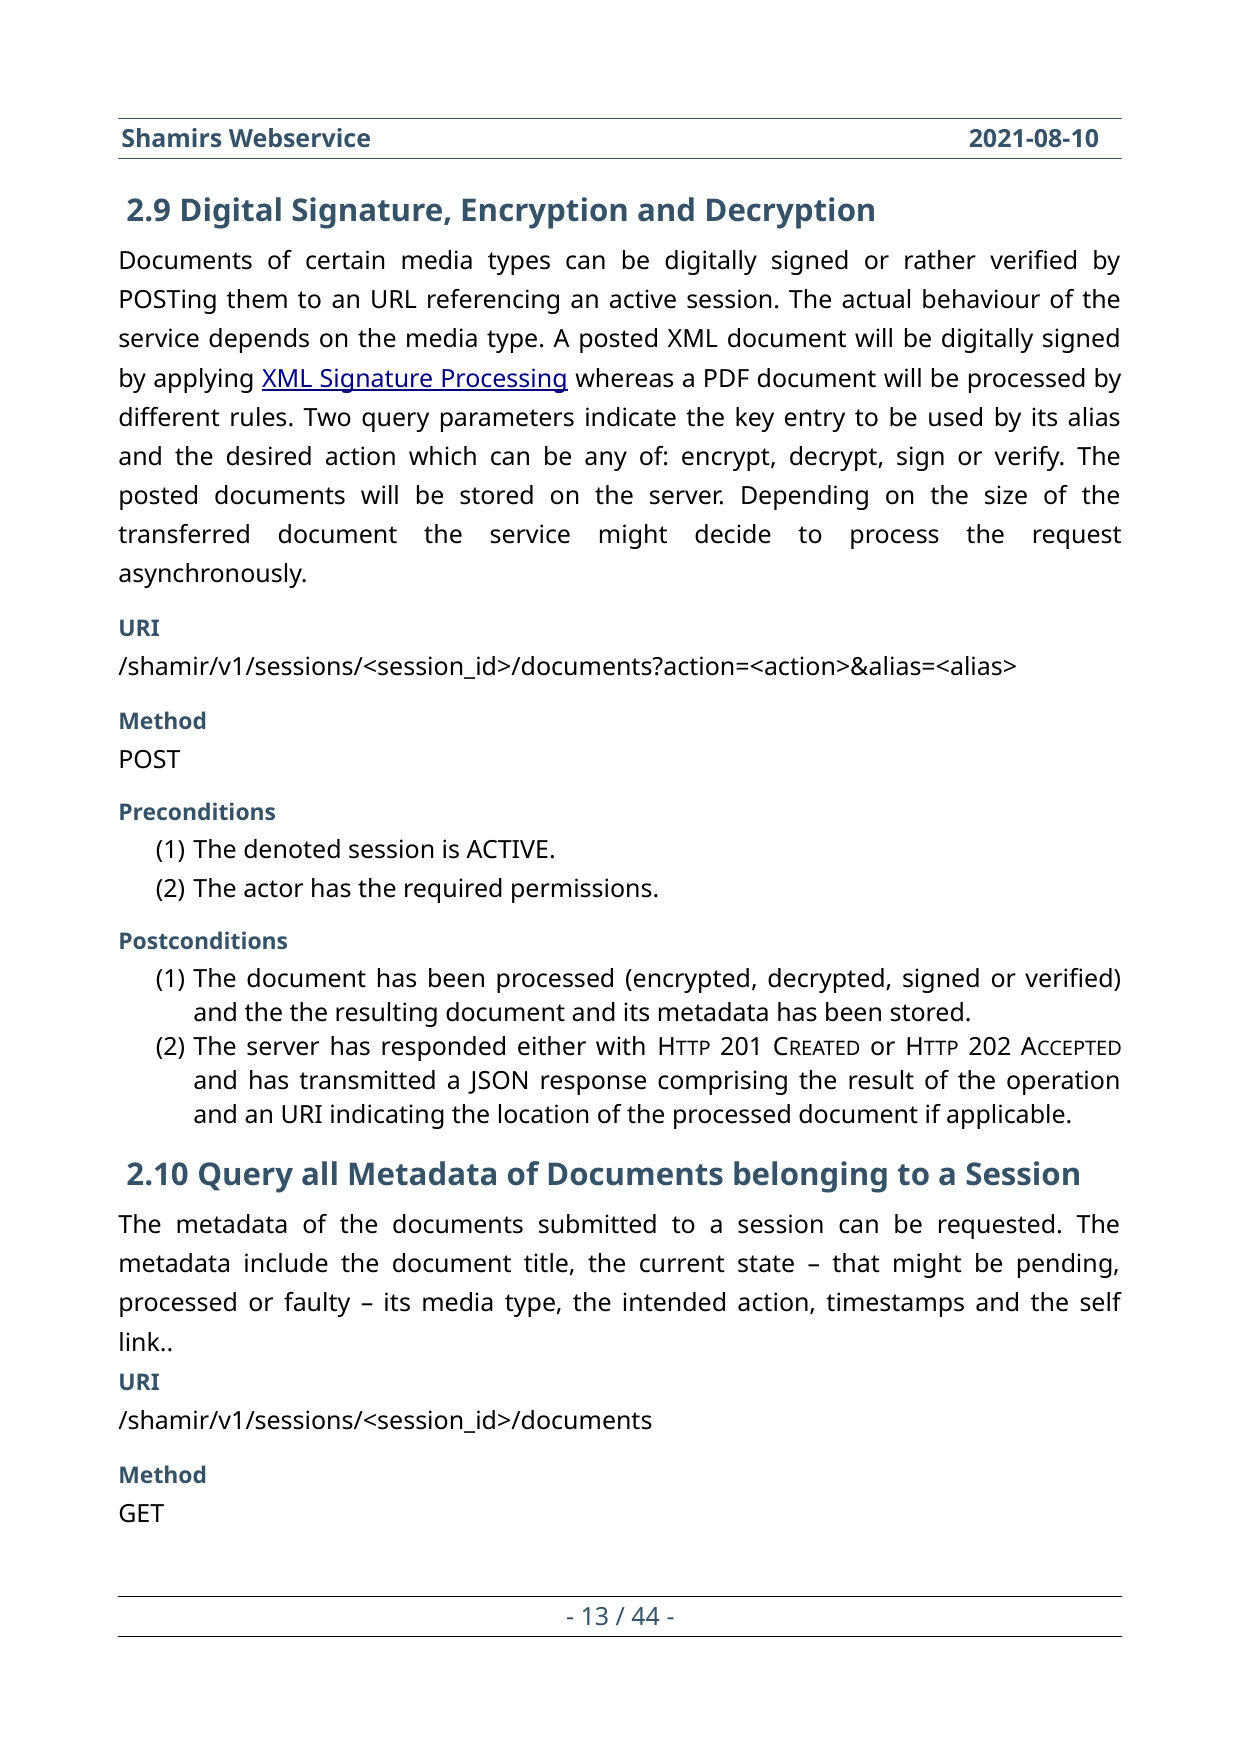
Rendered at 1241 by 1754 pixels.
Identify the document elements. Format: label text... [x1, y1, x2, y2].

list The document has been processed (encrypted, decrypted, signed or verified) and the the resulting document and its metadata has been stored. [156, 961, 1122, 1029]
text /shamir/v1/sessions/<session_id>/documents [118, 1403, 1122, 1437]
list The server has responded either with Http 201 Created or Http 202 Accepted and has transmitted a JSON response comprising the result of the operation and an URI indicating the location of the processed document if applicable. [156, 1029, 1122, 1131]
text Method [118, 1456, 1122, 1490]
list The actor has the required permissions. [156, 871, 1122, 905]
text The metadata of the documents submitted to a session can be requested. The metadata include the document title, the current state – that might be pending, processed or faulty – its media type, the intended action, timestamps and the self link.. [118, 1207, 1122, 1358]
text URI [118, 1363, 1122, 1397]
text Method [118, 703, 1122, 737]
text URI [118, 610, 1122, 644]
text Documents of certain media types can be digitally signed or rather verified by POSTing them to an URL referencing an active session. The actual behaviour of the service depends on the media type. A posted XML document will be digitally signed by applying XML Signature Processing whereas a PDF document will be processed by different rules. Two query parameters indicate the key entry to be used by its alias and the desired action which can be any of: encrypt, decrypt, sign or verify. The posted documents will be stored on the server. Depending on the size of the transferred document the service might decide to process the request asynchronously. [118, 243, 1122, 590]
subtitle Query all Metadata of Documents belonging to a Session [118, 1152, 1122, 1194]
text GET [118, 1496, 1122, 1529]
text POST [118, 742, 1122, 776]
text Preconditions [118, 796, 1122, 827]
text Postconditions [118, 924, 1122, 956]
list The denoted session is ACTIVE. [156, 832, 1122, 866]
text /shamir/v1/sessions/<session_id>/documents?action=<action>&alias=<alias> [118, 649, 1122, 683]
subtitle Digital Signature, Encryption and Decryption [118, 188, 1122, 230]
